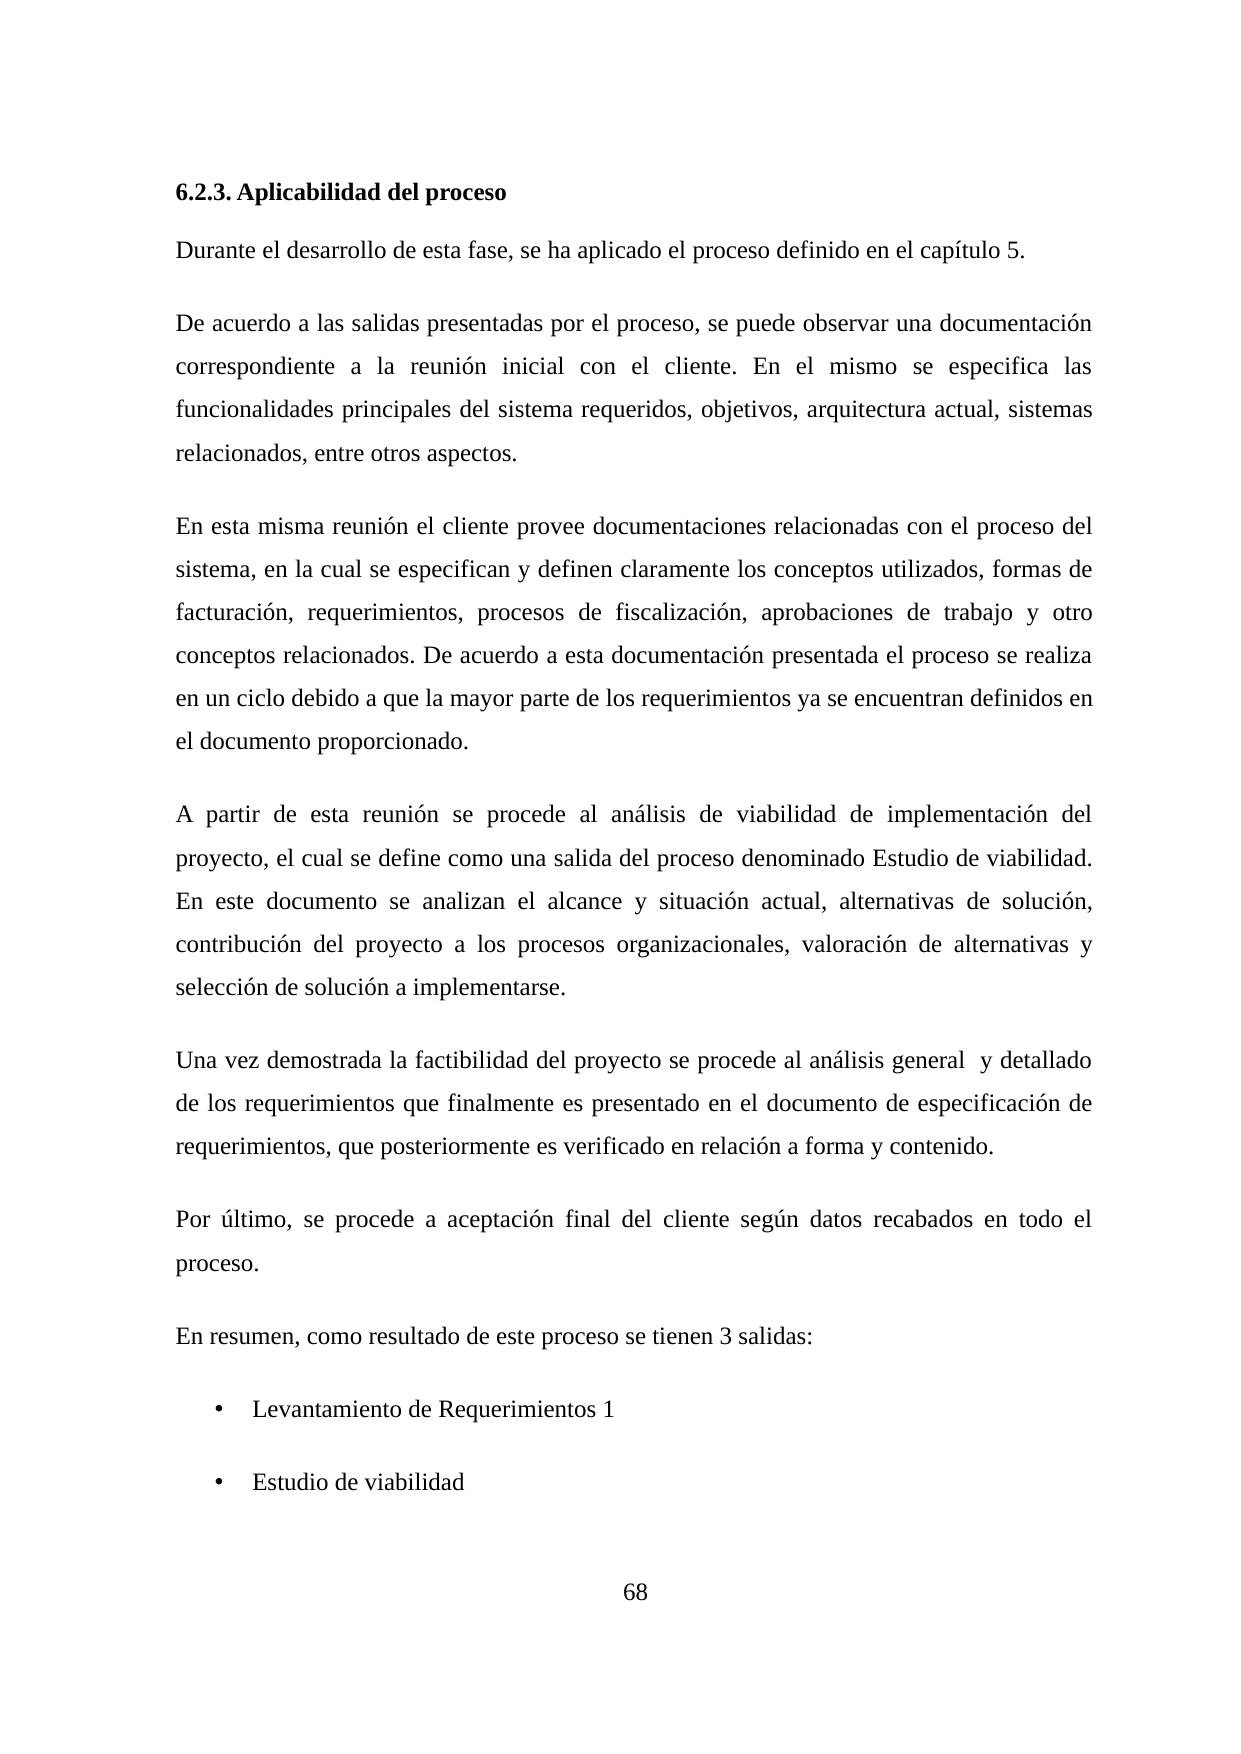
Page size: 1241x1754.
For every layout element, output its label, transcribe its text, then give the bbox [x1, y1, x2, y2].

list En resumen, como resultado de este proceso se tienen 3 salidas: [175, 1321, 1093, 1349]
list Una vez demostrada la factibilidad del proyecto se procede al análisis general y detallado de los requerimientos que finalmente es presentado en el documento de especificación de requerimientos, que posteriormente es verificado en relación a forma y contenido. [175, 1045, 1093, 1160]
list De acuerdo a las salidas presentadas por el proceso, se puede observar una documentación correspondiente a la reunión inicial con el cliente. En el mismo se especifica las funcionalidades principales del sistema requeridos, objetivos, arquitectura actual, sistemas relacionados, entre otros aspectos. [175, 308, 1093, 466]
list Durante el desarrollo de esta fase, se ha aplicado el proceso definido en el capítulo 5. [175, 235, 1093, 264]
list En esta misma reunión el cliente provee documentaciones relacionadas con el proceso del sistema, en la cual se especifican y definen claramente los conceptos utilizados, formas de facturación, requerimientos, procesos de fiscalización, aprobaciones de trabajo y otro conceptos relacionados. De acuerdo a esta documentación presentada el proceso se realiza en un ciclo debido a que la mayor parte de los requerimientos ya se encuentran definidos en el documento proporcionado. [175, 511, 1093, 755]
list 6.2.3. Aplicabilidad del proceso [175, 177, 1093, 206]
list Levantamiento de Requerimientos 1 [214, 1394, 1093, 1423]
list Por último, se procede a aceptación final del cliente según datos recabados en todo el proceso. [175, 1204, 1093, 1276]
list Estudio de viabilidad [214, 1467, 1093, 1496]
list A partir de esta reunión se procede al análisis de viabilidad de implementación del proyecto, el cual se define como una salida del proceso denominado Estudio de viabilidad. En este documento se analizan el alcance y situación actual, alternativas de solución, contribución del proyecto a los procesos organizacionales, valoración de alternativas y selección de solución a implementarse. [175, 799, 1093, 1001]
